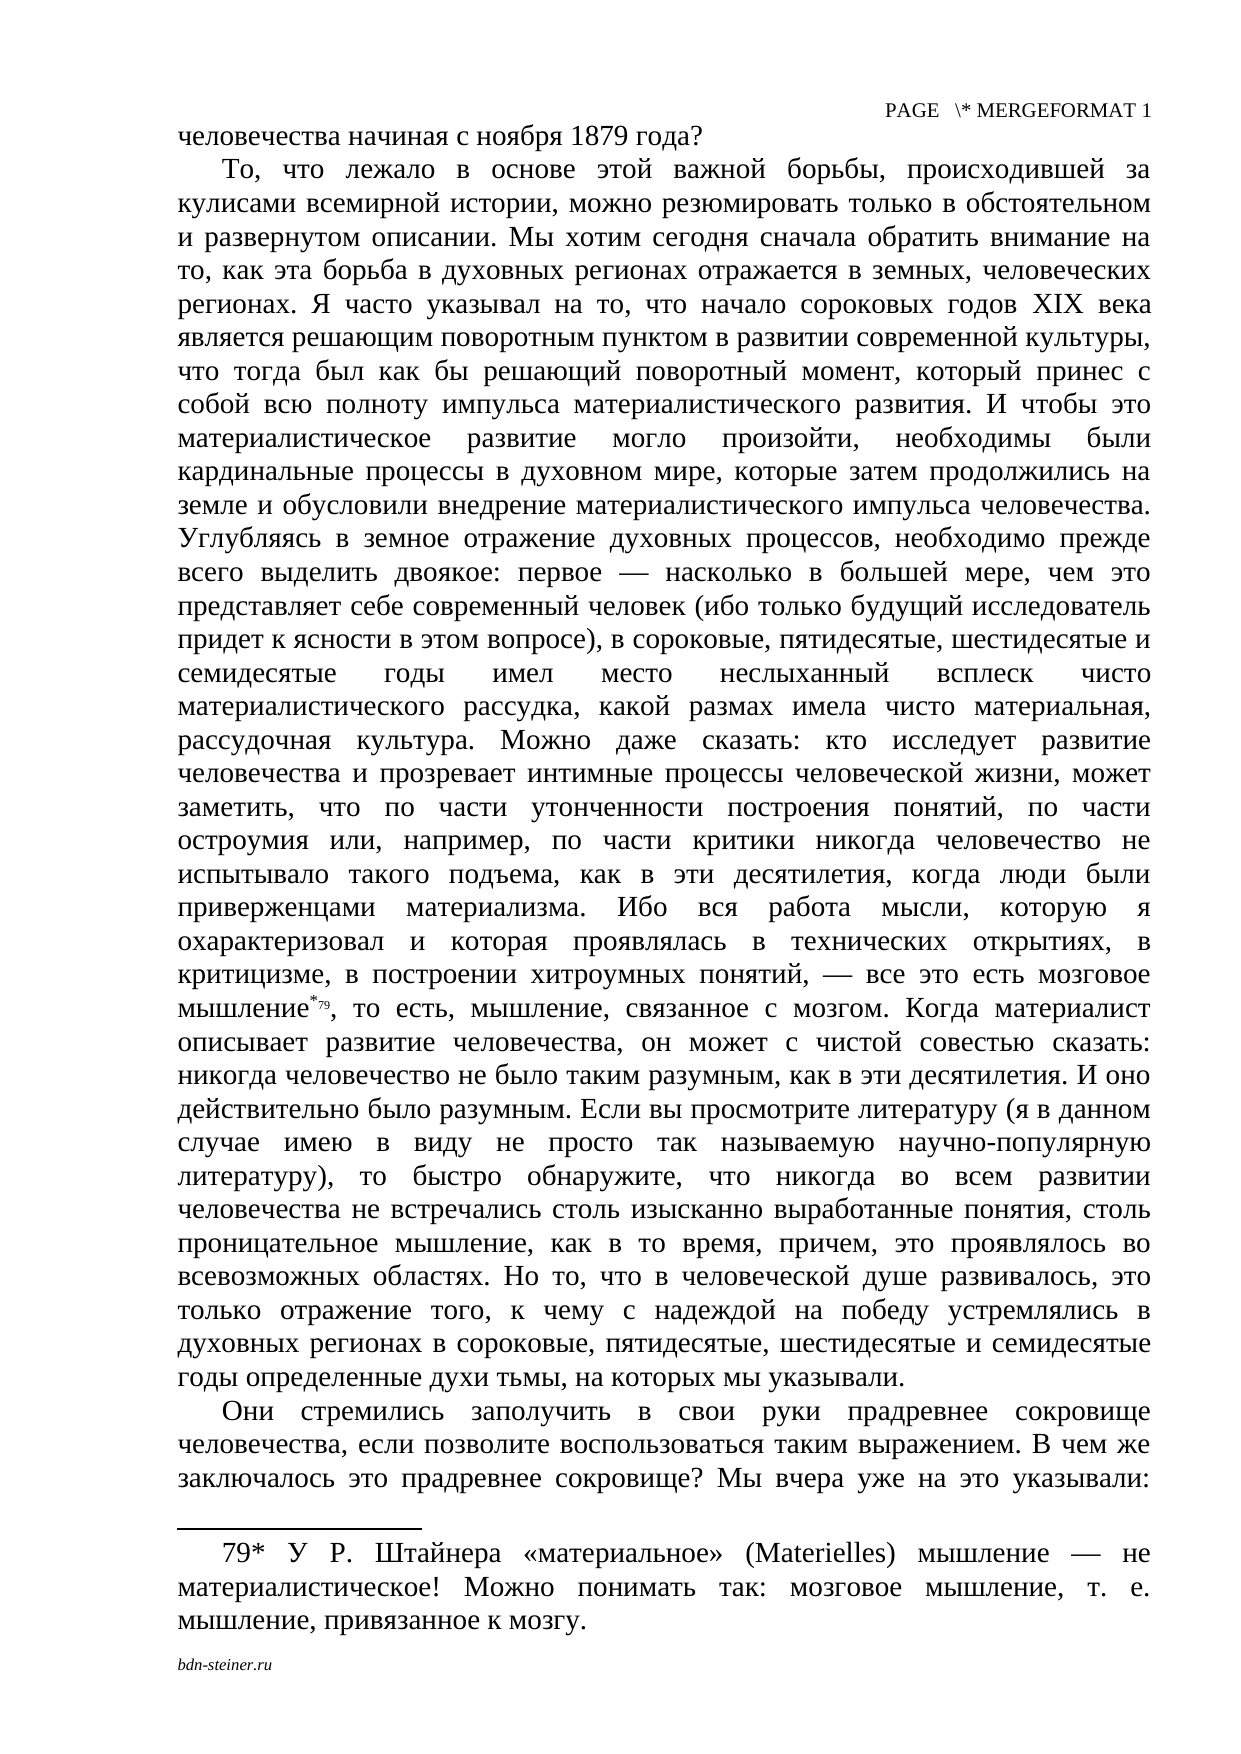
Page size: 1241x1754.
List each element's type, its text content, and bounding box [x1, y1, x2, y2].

text человечества начиная с ноября 1879 года? [177, 118, 1152, 152]
text Они стремились заполучить в свои руки прадревнее сокровище человечества, если позволите воспользоваться таким выражением. В чем же заключалось это прадревнее сокровище? Мы вчера уже на это указывали: [177, 1393, 1152, 1493]
text * У Р. Штайнера «материальное» (Materielles) мышление — не материалистическое! Можно понимать так: мозговое мышление, т. е. мышление, привязанное к мозгу. [177, 1535, 1152, 1636]
text То, что лежало в основе этой важной борьбы, происходившей за кулисами всемирной истории, можно резюмировать только в обстоятельном и развернутом описании. Мы хотим сегодня сначала обратить внимание на то, как эта борьба в духовных регионах отражается в земных, человеческих регионах. Я часто указывал на то, что начало сороковых годов XIX века является решающим поворотным пунктом в развитии современной культуры, что тогда был как бы решающий поворотный момент, который принес с собой всю полноту импульса материалистического развития. И чтобы это материалистическое развитие могло произойти, необходимы были кардинальные процессы в духовном мире, которые затем продолжились на земле и обусловили внедрение материалистического импульса человечества. Углубляясь в земное отражение духовных процессов, необходимо прежде всего выделить двоякое: первое — насколько в большей мере, чем это представляет себе современный человек (ибо только будущий исследователь придет к ясности в этом вопросе), в сороковые, пятидесятые, шестидесятые и семидесятые годы имел место неслыханный всплеск чисто материалистического рассудка, какой размах имела чисто материальная, рассудочная культура. Можно даже сказать: кто исследует развитие человечества и прозревает интимные процессы человеческой жизни, может заметить, что по части утонченности построения понятий, по части остроумия или, например, по части критики никогда человечество не испытывало такого подъема, как в эти десятилетия, когда люди были приверженцами материализма. Ибо вся работа мысли, которую я охарактеризовал и которая проявлялась в технических открытиях, в критицизме, в построении хитроумных понятий, — все это есть мозговое мышление*, то есть, мышление, связанное с мозгом. Когда материалист описывает развитие человечества, он может с чистой совестью сказать: никогда человечество не было таким разумным, как в эти десятилетия. И оно действительно было разумным. Если вы просмотрите литературу (я в данном случае имею в виду не просто так называемую научно-популярную литературу), то быстро обнаружите, что никогда во всем развитии человечества не встречались столь изысканно выработанные понятия, столь проницательное мышление, как в то время, причем, это проявлялось во всевозможных областях. Но то, что в человеческой душе развивалось, это только отражение того, к чему с надеждой на победу устремлялись в духовных регионах в сороковые, пятидесятые, шестидесятые и семидесятые годы определенные духи тьмы, на которых мы указывали. [177, 152, 1152, 1393]
